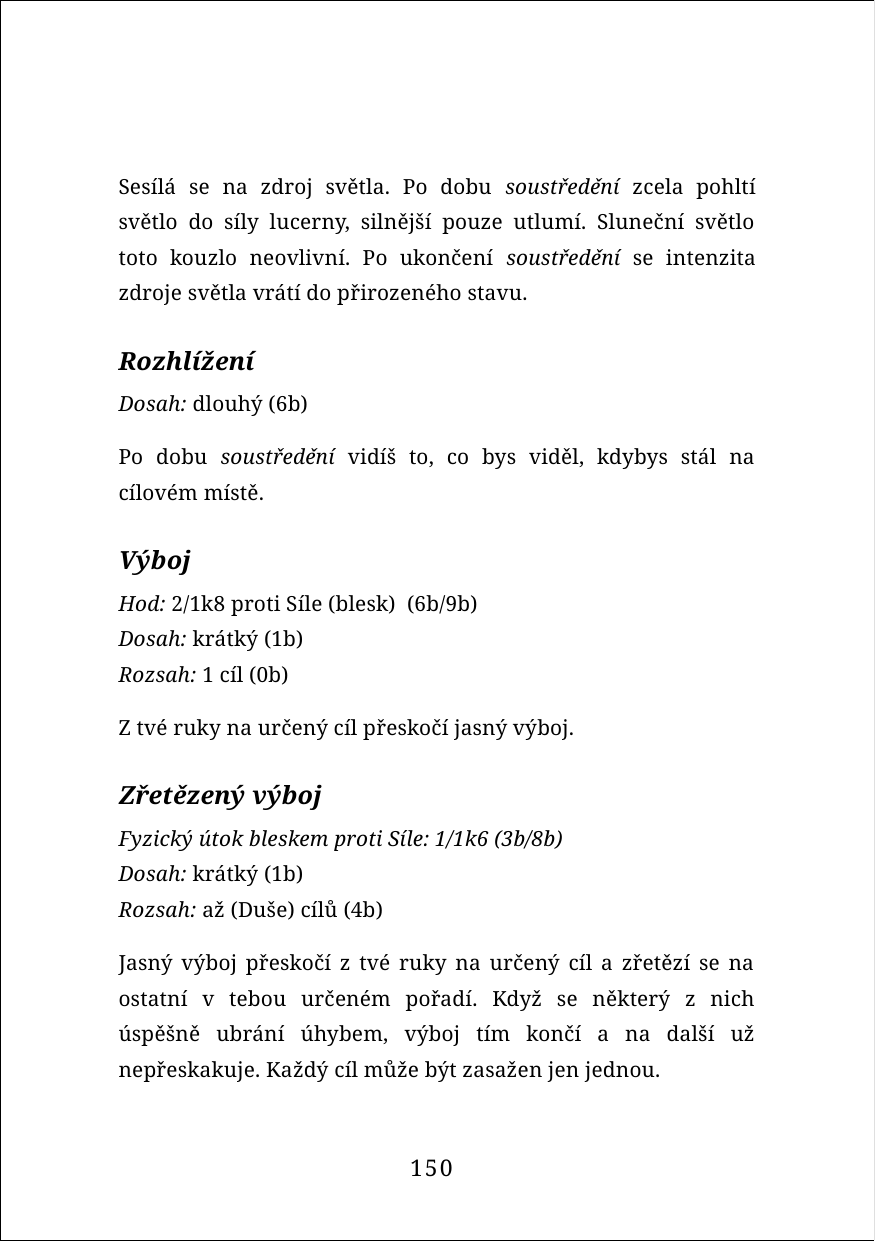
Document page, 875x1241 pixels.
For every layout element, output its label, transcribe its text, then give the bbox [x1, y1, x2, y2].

subtitle Výboj [118, 543, 756, 577]
text Sesílá se na zdroj světla. Po dobu soustředění zcela pohltí světlo do síly lucerny, silnější pouze utlumí. Sluneční světlo toto kouzlo neovlivní. Po ukončení soustředění se intenzita zdroje světla vrátí do přirozeného stavu. [118, 172, 756, 307]
text Fyzický útok bleskem proti Síle: 1/1k6 (3b/8b) Dosah: krátký (1b) Rozsah: až (Duše) cílů (4b) [118, 824, 756, 923]
subtitle Zřetězený výboj [118, 778, 756, 812]
text Jasný výboj přeskočí z tvé ruky na určený cíl a zřetězí se na ostatní v tebou určeném pořadí. Když se některý z nich úspěšně ubrání úhybem, výboj tím končí a na další už nepřeskakuje. Každý cíl může být zasažen jen jednou. [118, 948, 756, 1083]
subtitle Rozhlížení [118, 343, 756, 377]
text Z tvé ruky na určený cíl přeskočí jasný výboj. [118, 713, 756, 741]
text Dosah: dlouhý (6b) [118, 389, 756, 418]
text Po dobu soustředění vidíš to, co bys viděl, kdybys stál na cílovém místě. [118, 442, 756, 506]
text Hod: 2/1k8 proti Síle (blesk) (6b/9b) Dosah: krátký (1b) Rozsah: 1 cíl (0b) [118, 589, 756, 688]
